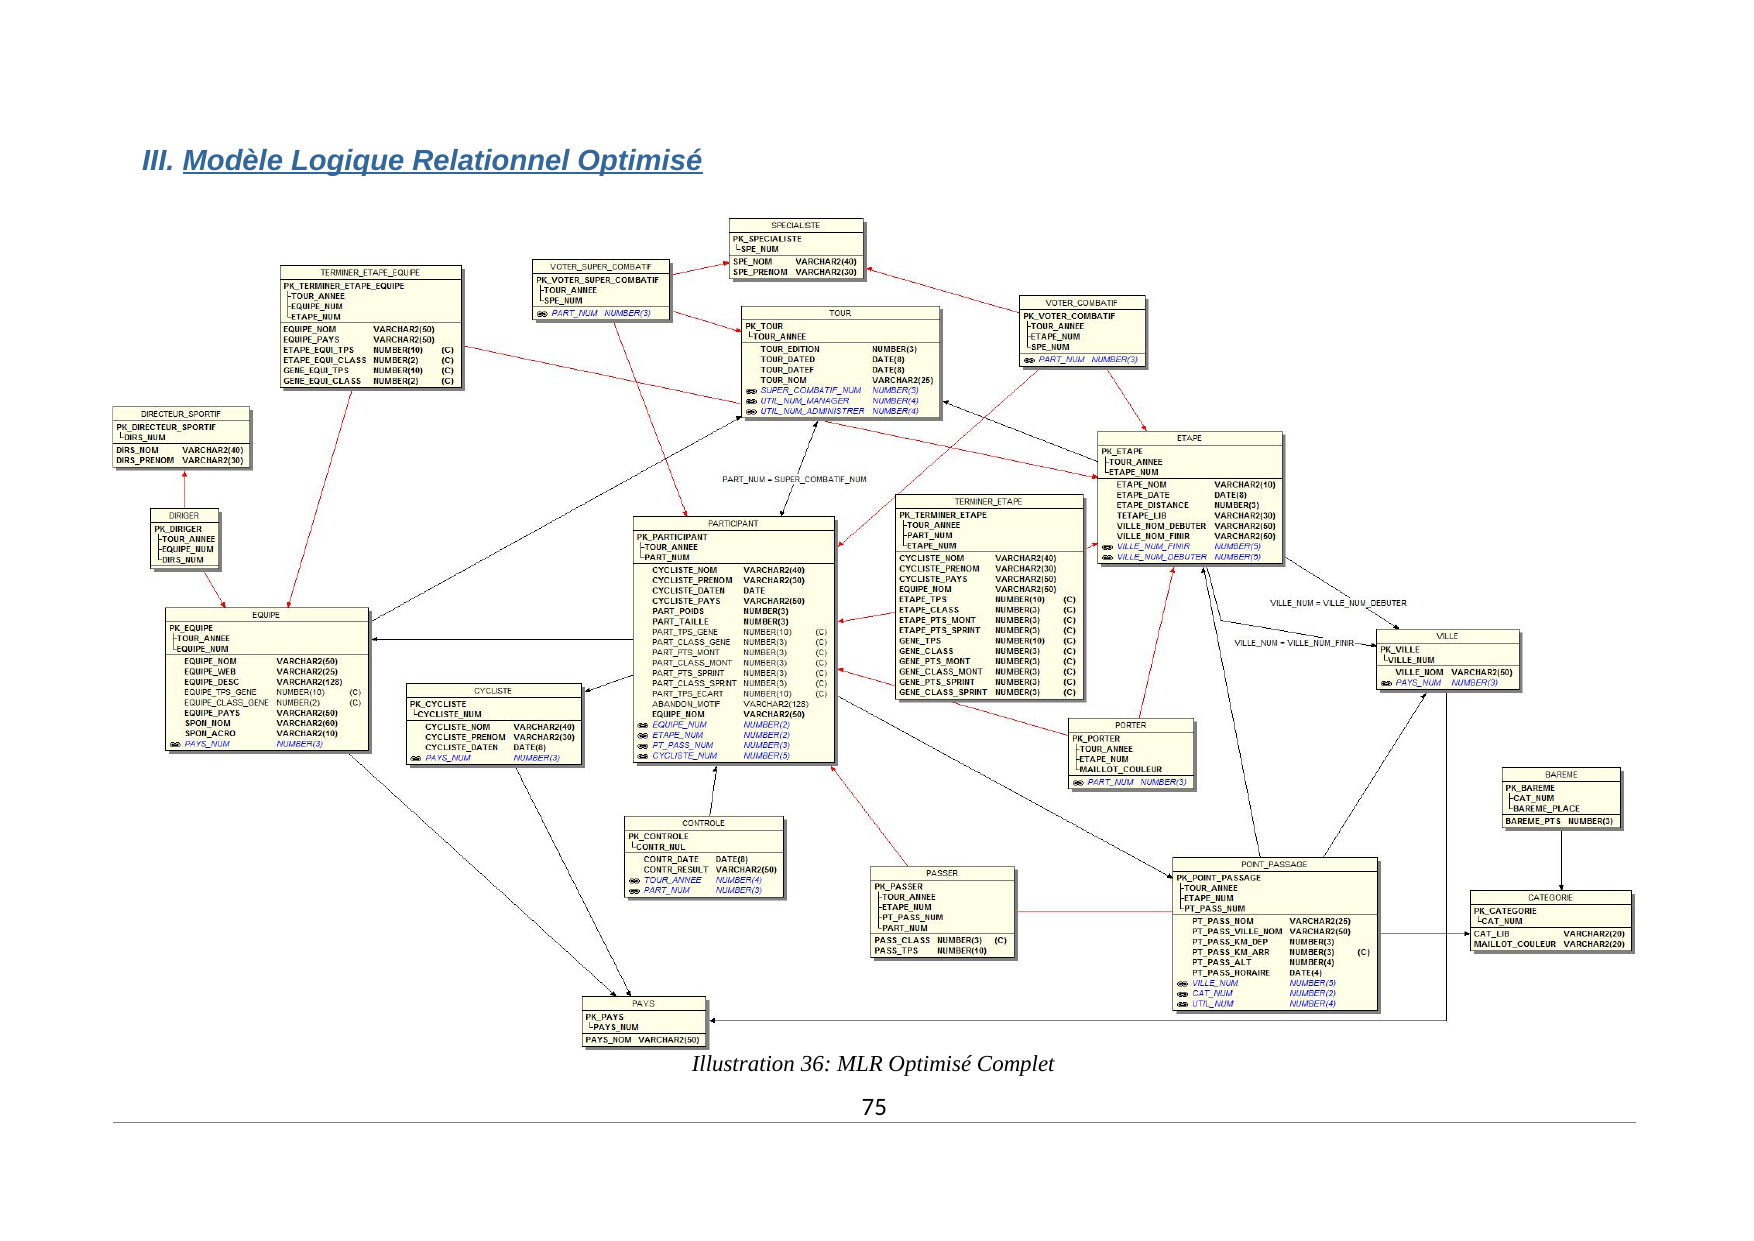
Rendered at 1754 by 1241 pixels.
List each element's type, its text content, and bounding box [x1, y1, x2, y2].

picture [112, 200, 1636, 1051]
subtitle Modèle Logique Relationnel Optimisé [142, 143, 1636, 176]
text Illustration 36: MLR Optimisé Complet [112, 1051, 1636, 1077]
subtitle [112, 188, 1636, 200]
